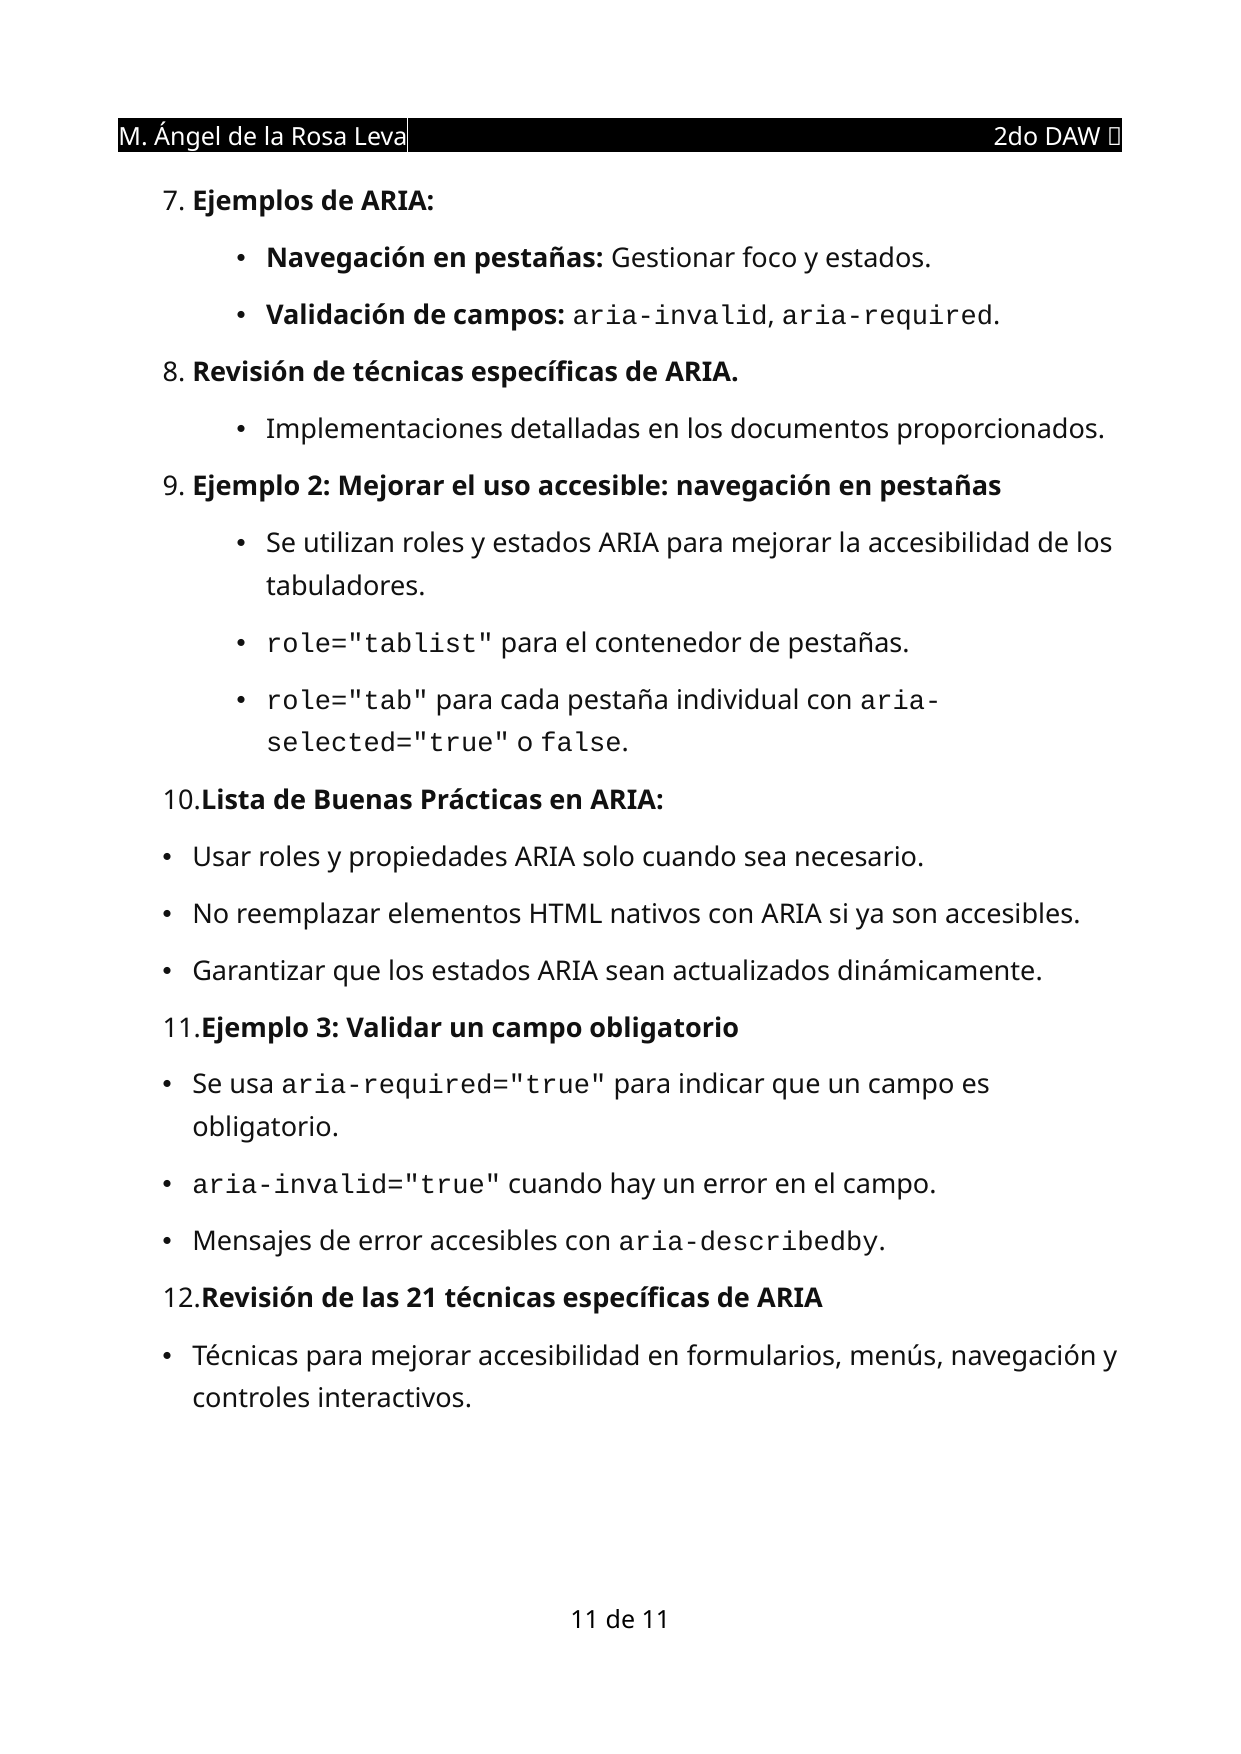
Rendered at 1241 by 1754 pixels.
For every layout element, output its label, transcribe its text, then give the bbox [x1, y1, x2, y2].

list Ejemplo 2: Mejorar el uso accesible: navegación en pestañas [162, 467, 1122, 504]
list Ejemplos de ARIA: [162, 182, 1122, 218]
list Navegación en pestañas: Gestionar foco y estados. [236, 239, 1122, 276]
list role="tab" para cada pestaña individual con aria-selected="true" o false. [236, 680, 1122, 760]
list Implementaciones detalladas en los documentos proporcionados. [236, 410, 1122, 447]
list Se utilizan roles y estados ARIA para mejorar la accesibilidad de los tabuladores. [236, 524, 1122, 603]
list Garantizar que los estados ARIA sean actualizados dinámicamente. [162, 951, 1122, 988]
list aria-invalid="true" cuando hay un error en el campo. [162, 1164, 1122, 1202]
list Usar roles y propiedades ARIA solo cuando sea necesario. [162, 837, 1122, 874]
list No reemplazar elementos HTML nativos con ARIA si ya son accesibles. [162, 894, 1122, 931]
list Validación de campos: aria-invalid, aria-required. [236, 296, 1122, 333]
list role="tablist" para el contenedor de pestañas. [236, 623, 1122, 660]
list Revisión de las 21 técnicas específicas de ARIA [162, 1279, 1122, 1316]
list Revisión de técnicas específicas de ARIA. [162, 353, 1122, 390]
list Se usa aria-required="true" para indicar que un campo es obligatorio. [162, 1065, 1122, 1144]
list Técnicas para mejorar accesibilidad en formularios, menús, navegación y controles interactivos. [162, 1336, 1122, 1415]
list Mensajes de error accesibles con aria-describedby. [162, 1222, 1122, 1259]
list Ejemplo 3: Validar un campo obligatorio [162, 1008, 1122, 1045]
list Lista de Buenas Prácticas en ARIA: [162, 780, 1122, 817]
